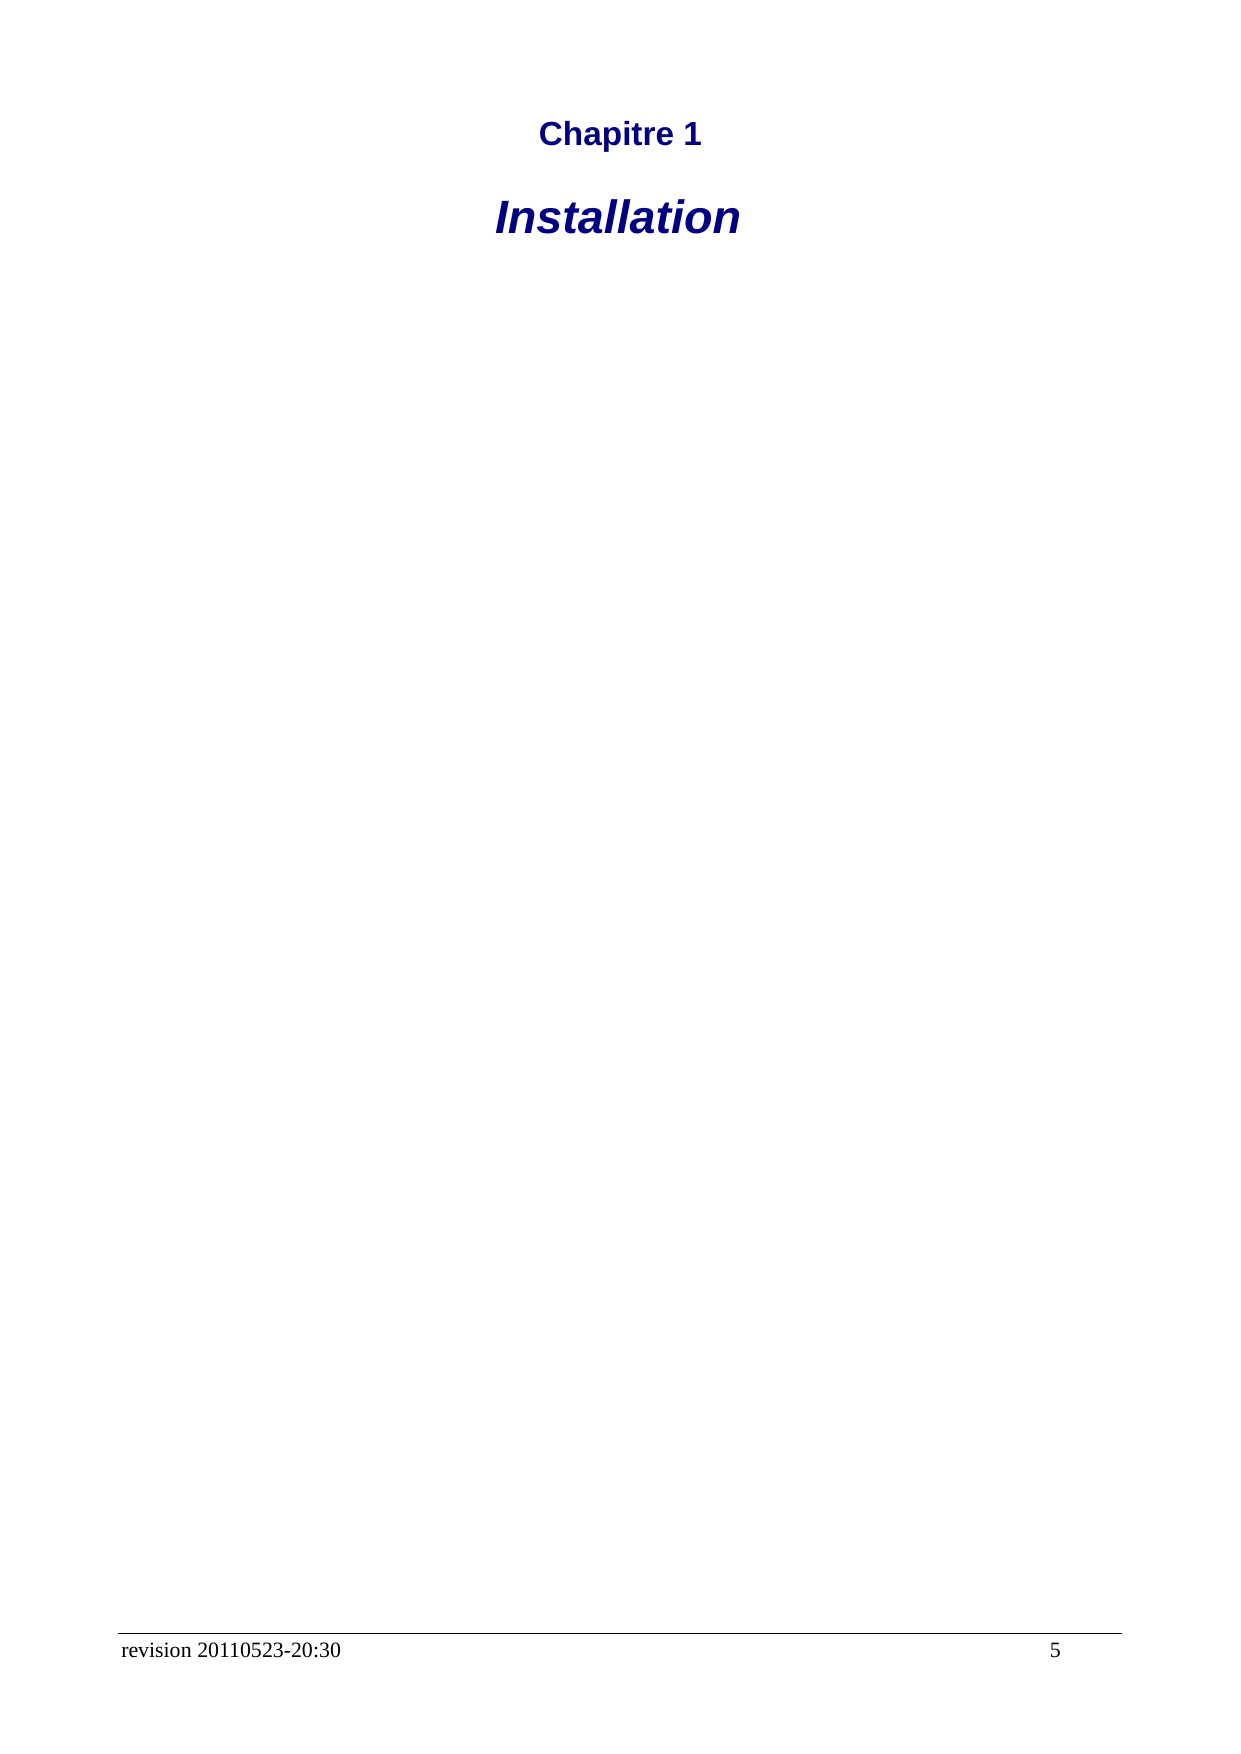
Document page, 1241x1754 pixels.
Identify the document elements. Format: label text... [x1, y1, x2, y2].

subtitle Installation [118, 189, 1122, 243]
subtitle Chapitre 1 [118, 113, 1122, 152]
